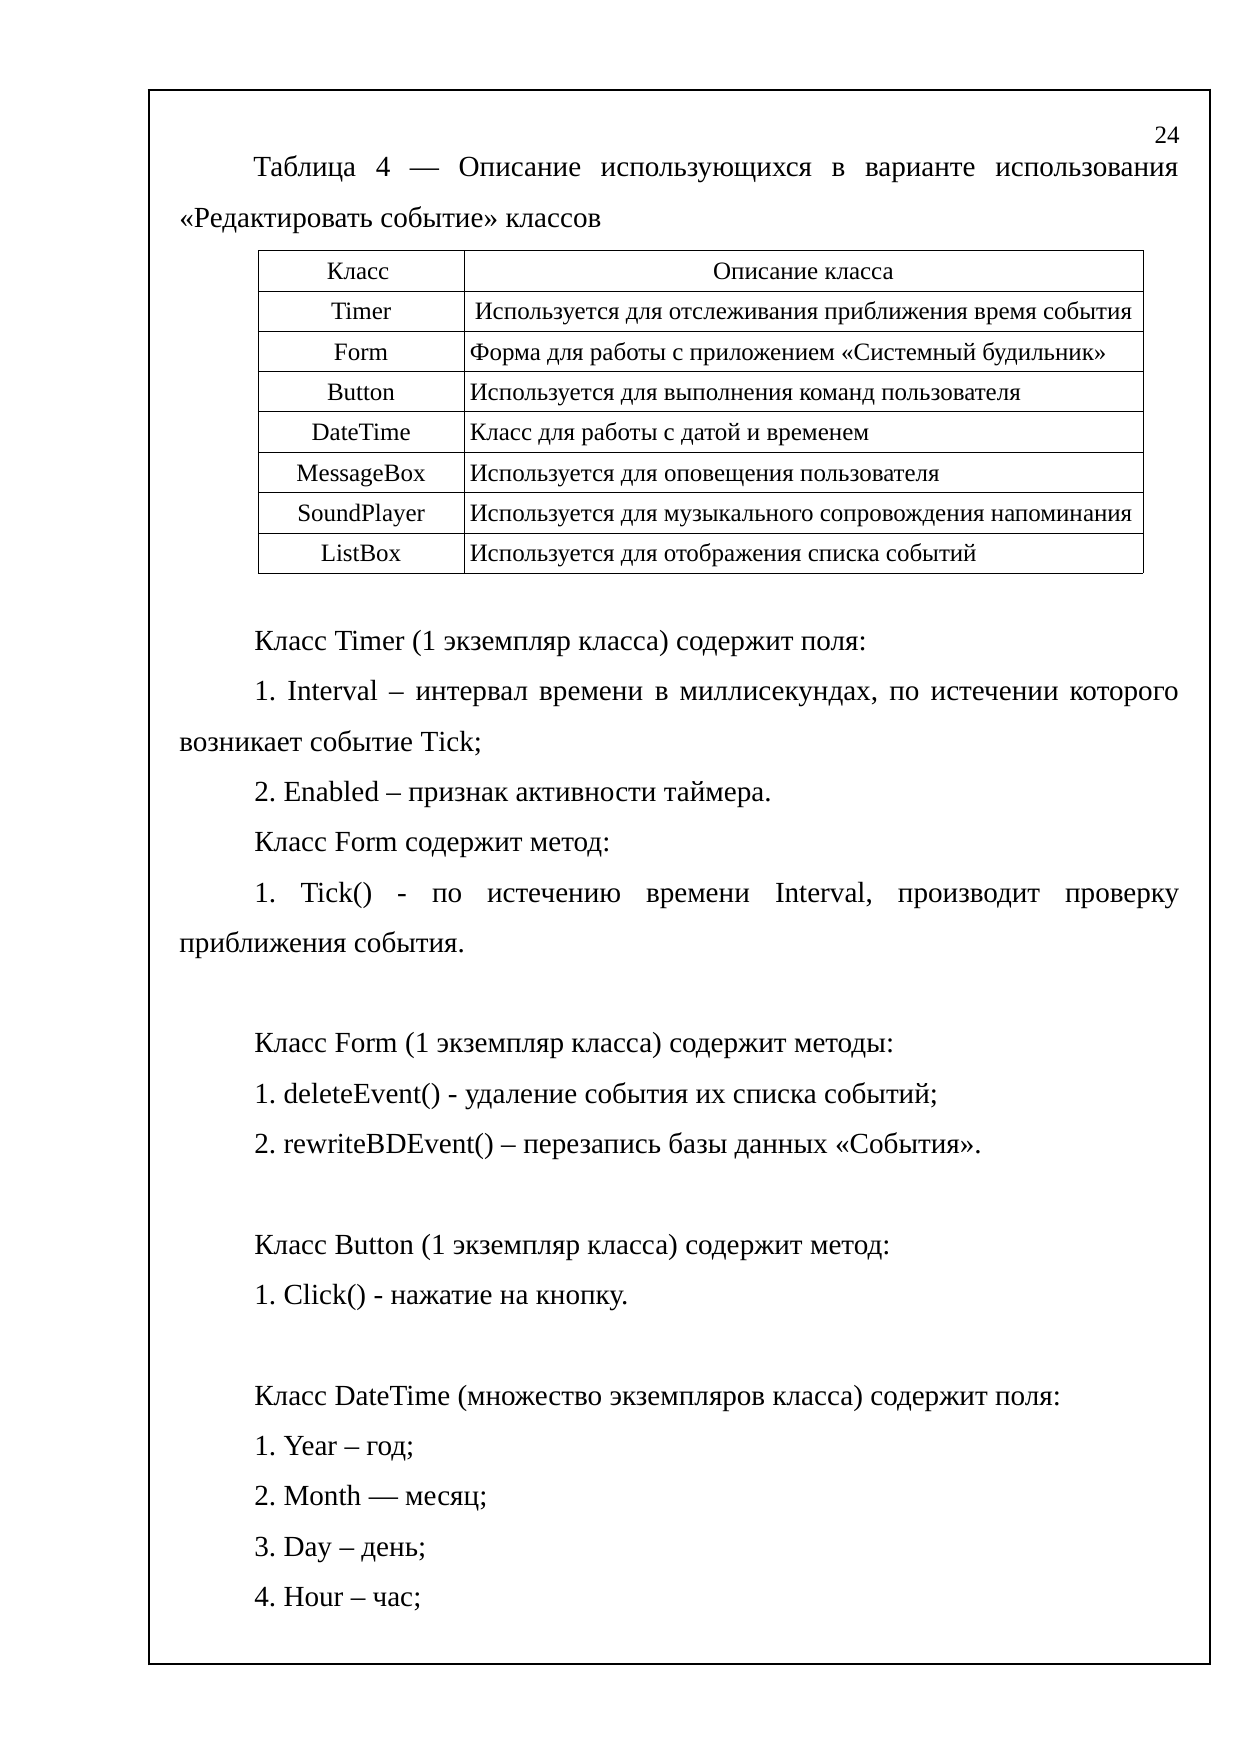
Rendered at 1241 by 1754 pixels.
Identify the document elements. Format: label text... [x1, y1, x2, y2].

text Таблица 4 — Описание использующихся в варианте использования «Редактировать событие» классов [179, 149, 1179, 233]
table_cell Класс для работы с датой и временем [465, 412, 1143, 452]
text 1. Interval – интервал времени в миллисекундах, по истечении которого возникает событие Tick; [179, 673, 1179, 757]
text Класс Timer (1 экземпляр класса) содержит поля: [179, 623, 1179, 657]
table_cell Button [259, 372, 464, 411]
table_cell Используется для музыкального сопровождения напоминания [465, 493, 1143, 532]
text Класс Button (1 экземпляр класса) содержит метод: [179, 1227, 1179, 1260]
table_cell Используется для отображения списка событий [465, 534, 1143, 573]
table_cell Timer [259, 292, 464, 331]
text 2. Enabled – признак активности таймера. [179, 774, 1179, 808]
table_cell Используется для выполнения команд пользователя [465, 372, 1143, 411]
table_cell SoundPlayer [259, 493, 464, 532]
text 1. Year – год; [179, 1428, 1179, 1462]
text 1. Click() - нажатие на кнопку. [179, 1277, 1179, 1311]
table_cell ListBox [259, 534, 464, 573]
table_cell MessageBox [259, 453, 464, 492]
table_header Класс [259, 251, 464, 291]
text 1. deleteEvent() - удаление события их списка событий; [179, 1076, 1179, 1109]
text 2. rewriteBDEvent() – перезапись базы данных «События». [179, 1126, 1179, 1160]
text 2. Month — месяц; [179, 1478, 1179, 1512]
table_cell Используется для оповещения пользователя [465, 453, 1143, 492]
text 1. Tick() - по истечению времени Interval, производит проверку приближения события. [179, 875, 1179, 958]
text Класс DateTime (множество экземпляров класса) содержит поля: [179, 1378, 1179, 1411]
table_header Описание класса [465, 251, 1143, 291]
table_cell Используется для отслеживания приближения время события [465, 292, 1143, 331]
text Класс Form (1 экземпляр класса) содержит методы: [179, 1026, 1179, 1059]
text 3. Day – день; [179, 1529, 1179, 1562]
table_cell Form [259, 332, 464, 371]
table_cell DateTime [259, 412, 464, 452]
text Класс Form содержит метод: [179, 824, 1179, 858]
text 4. Hour – час; [179, 1579, 1179, 1613]
table_cell Форма для работы с приложением «Системный будильник» [465, 332, 1143, 371]
